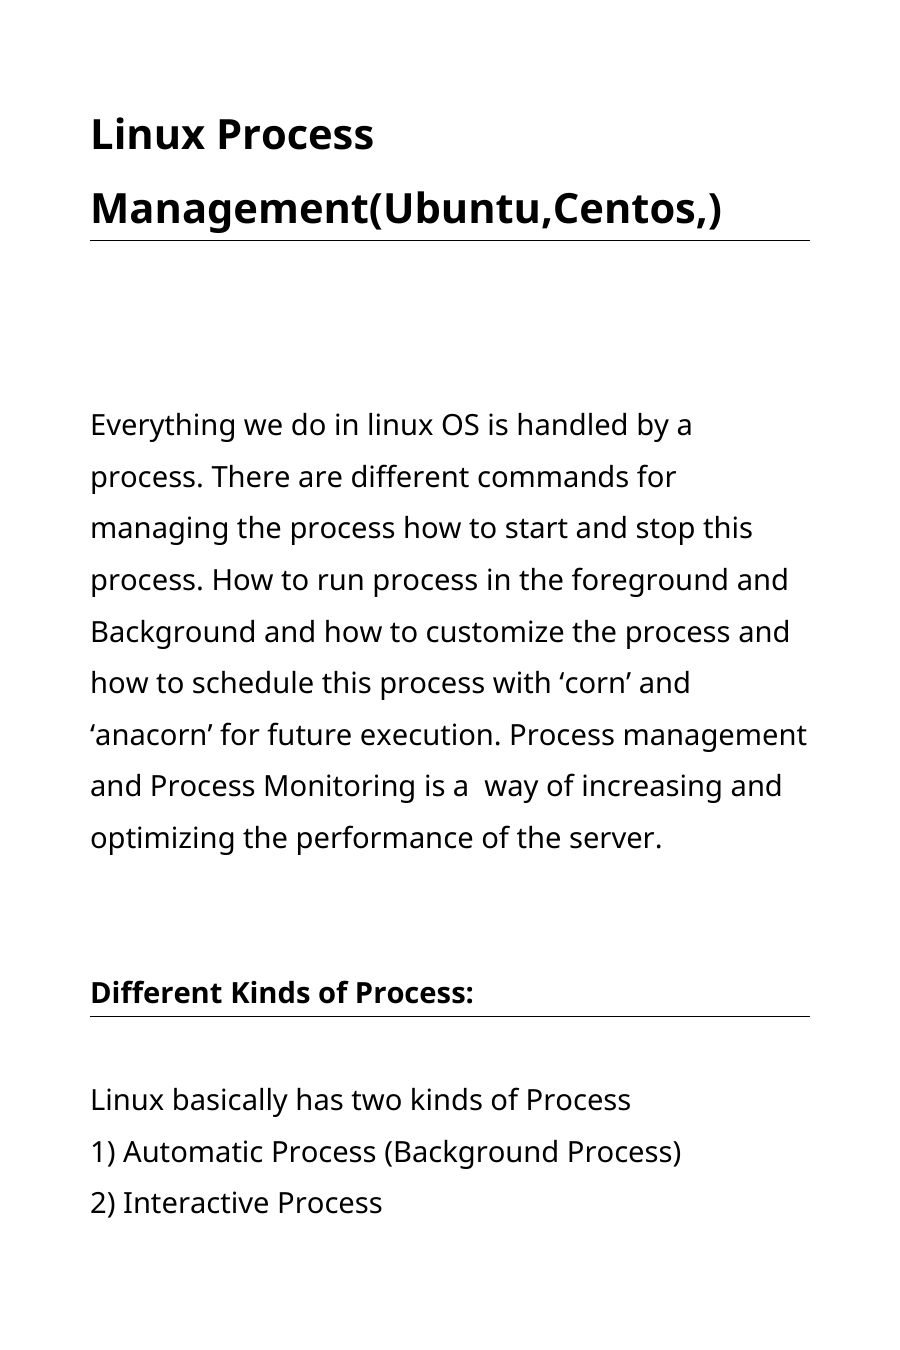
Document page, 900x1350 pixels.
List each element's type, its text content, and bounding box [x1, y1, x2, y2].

text Everything we do in linux OS is handled by a process. There are different commands for managing the process how to start and stop this process. How to run process in the foreground and Background and how to customize the process and how to schedule this process with ‘corn’ and ‘anacorn’ for future execution. Process management and Process Monitoring is a way of increasing and optimizing the performance of the server. [90, 405, 810, 857]
text 1) Automatic Process (Background Process) [90, 1131, 810, 1171]
text Different Kinds of Process: [90, 972, 810, 1016]
text Linux Process Management(Ubuntu,Centos,) [90, 105, 810, 240]
text Linux basically has two kinds of Process [90, 1080, 810, 1119]
text 2) Interactive Process [90, 1183, 810, 1222]
